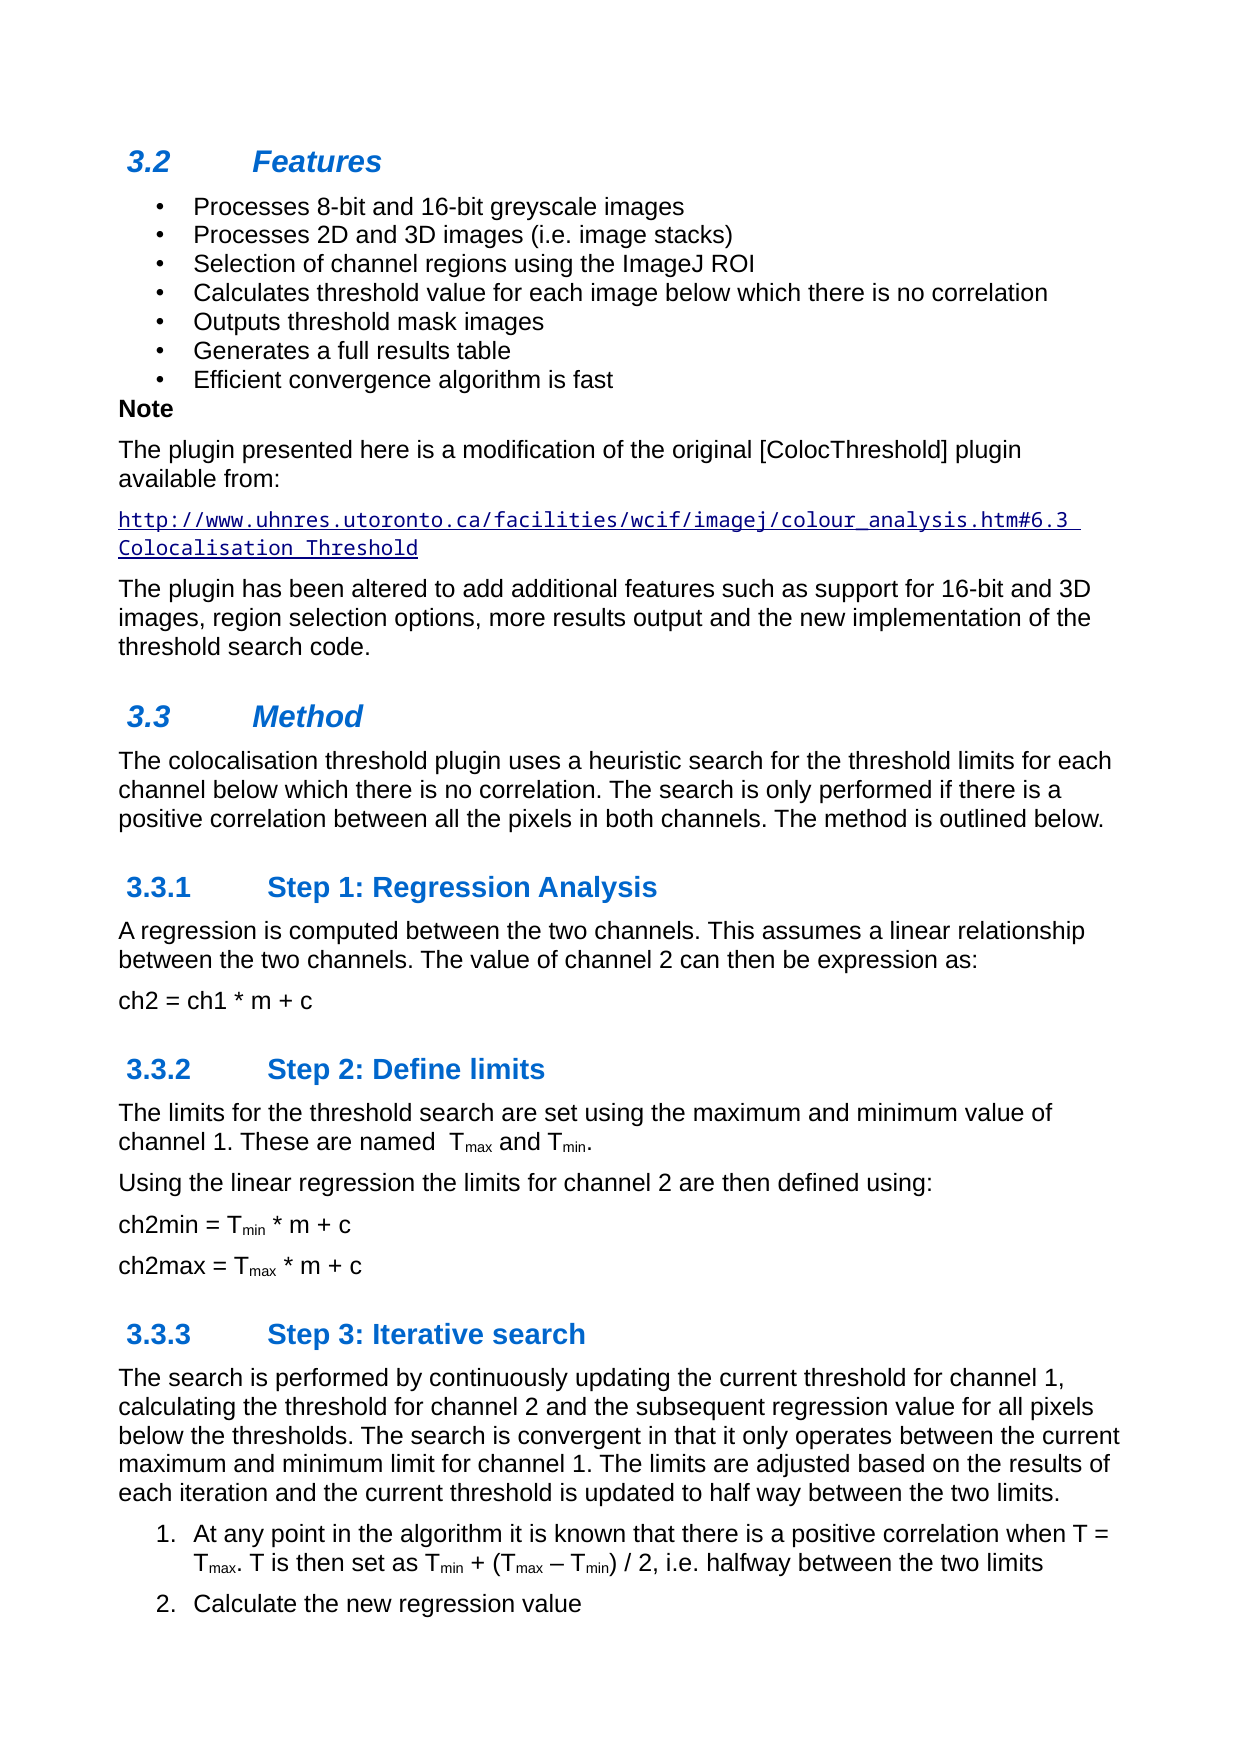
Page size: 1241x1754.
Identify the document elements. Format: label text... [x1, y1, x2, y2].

subtitle Step 2: Define limits [118, 1052, 1122, 1086]
subtitle Features [118, 143, 1122, 179]
subtitle Step 1: Regression Analysis [118, 870, 1122, 904]
list Calculates threshold value for each image below which there is no correlation [156, 278, 1122, 307]
list At any point in the algorithm it is known that there is a positive correlation when T = Tmax. T is then set as Tmin + (Tmax – Tmin) / 2, i.e. halfway between the two limits [156, 1519, 1122, 1577]
subtitle Method [118, 698, 1122, 734]
list Outputs threshold mask images [156, 307, 1122, 336]
text The plugin presented here is a modification of the original [ColocThreshold] plugin available from: [118, 435, 1122, 492]
list Generates a full results table [156, 336, 1122, 365]
text The search is performed by continuously updating the current threshold for channel 1, calculating the threshold for channel 2 and the subsequent regression value for all pixels below the thresholds. The search is convergent in that it only operates between the current maximum and minimum limit for channel 1. The limits are adjusted based on the results of each iteration and the current threshold is updated to half way between the two limits. [118, 1363, 1122, 1507]
text Note [118, 393, 1122, 422]
list Processes 8-bit and 16-bit greyscale images [156, 192, 1122, 220]
list Efficient convergence algorithm is fast [156, 365, 1122, 393]
subtitle Step 3: Iterative search [118, 1317, 1122, 1351]
text A regression is computed between the two channels. This assumes a linear relationship between the two channels. The value of channel 2 can then be expression as: [118, 916, 1122, 974]
list Selection of channel regions using the ImageJ ROI [156, 249, 1122, 278]
text ch2max = Tmax * m + c [118, 1251, 1122, 1280]
text The plugin has been altered to add additional features such as support for 16-bit and 3D images, region selection options, more results output and the new implementation of the threshold search code. [118, 574, 1122, 660]
list Calculate the new regression value [156, 1589, 1122, 1618]
text Using the linear regression the limits for channel 2 are then defined using: [118, 1168, 1122, 1197]
text The limits for the threshold search are set using the maximum and minimum value of channel 1. These are named Tmax and Tmin. [118, 1098, 1122, 1156]
text http://www.uhnres.utoronto.ca/facilities/wcif/imagej/colour_analysis.htm#6.3 Colocalisation Threshold [118, 505, 1122, 562]
list Processes 2D and 3D images (i.e. image stacks) [156, 220, 1122, 249]
text ch2 = ch1 * m + c [118, 986, 1122, 1015]
text ch2min = Tmin * m + c [118, 1210, 1122, 1238]
text The colocalisation threshold plugin uses a heuristic search for the threshold limits for each channel below which there is no correlation. The search is only performed if there is a positive correlation between all the pixels in both channels. The method is outlined below. [118, 746, 1122, 833]
